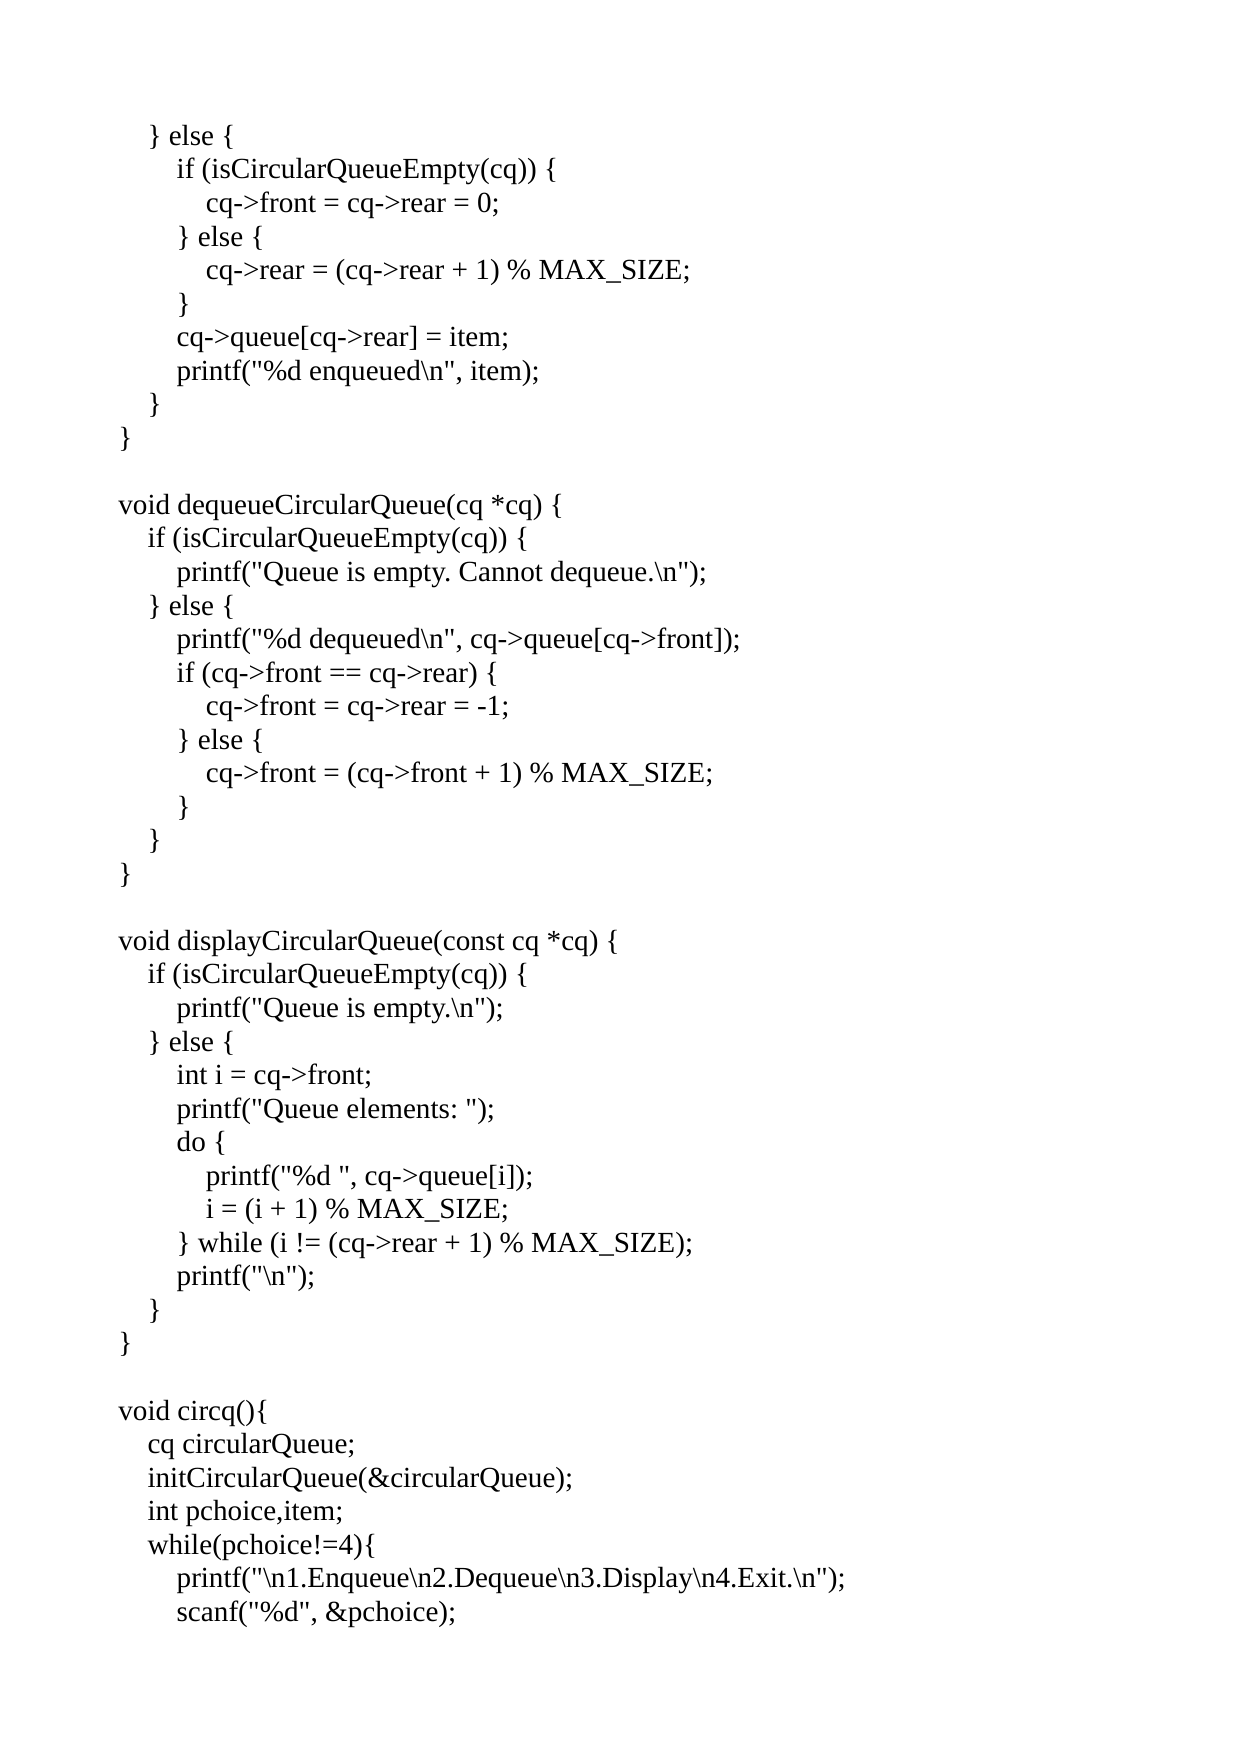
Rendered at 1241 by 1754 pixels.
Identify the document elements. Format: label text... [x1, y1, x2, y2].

text int pchoice,item; [118, 1493, 1122, 1527]
text scanf("%d", &pchoice); [118, 1594, 1122, 1627]
text } [118, 420, 1122, 453]
text } else { [118, 722, 1122, 755]
text void displayCircularQueue(const cq *cq) { [118, 923, 1122, 957]
text } else { [118, 219, 1122, 252]
text printf("%d dequeued\n", cq->queue[cq->front]); [118, 621, 1122, 655]
text void dequeueCircularQueue(cq *cq) { [118, 487, 1122, 521]
text if (isCircularQueueEmpty(cq)) { [118, 521, 1122, 554]
text cq->front = (cq->front + 1) % MAX_SIZE; [118, 755, 1122, 789]
text cq->front = cq->rear = 0; [118, 185, 1122, 219]
text if (isCircularQueueEmpty(cq)) { [118, 957, 1122, 990]
text } [118, 286, 1122, 319]
text } else { [118, 588, 1122, 621]
text int i = cq->front; [118, 1057, 1122, 1091]
text } [118, 789, 1122, 822]
text } else { [118, 1024, 1122, 1057]
text } else { [118, 118, 1122, 152]
text } [118, 822, 1122, 856]
text initCircularQueue(&circularQueue); [118, 1460, 1122, 1493]
text cq->rear = (cq->rear + 1) % MAX_SIZE; [118, 252, 1122, 286]
text cq->queue[cq->rear] = item; [118, 319, 1122, 353]
text cq circularQueue; [118, 1426, 1122, 1460]
text } [118, 1326, 1122, 1359]
text printf("\n"); [118, 1258, 1122, 1292]
text printf("%d enqueued\n", item); [118, 353, 1122, 386]
text void circq(){ [118, 1393, 1122, 1426]
text } while (i != (cq->rear + 1) % MAX_SIZE); [118, 1225, 1122, 1258]
text } [118, 386, 1122, 420]
text i = (i + 1) % MAX_SIZE; [118, 1191, 1122, 1225]
text printf("Queue elements: "); [118, 1091, 1122, 1124]
text cq->front = cq->rear = -1; [118, 688, 1122, 722]
text if (cq->front == cq->rear) { [118, 655, 1122, 688]
text printf("Queue is empty.\n"); [118, 990, 1122, 1024]
text if (isCircularQueueEmpty(cq)) { [118, 152, 1122, 185]
text } [118, 856, 1122, 889]
text do { [118, 1124, 1122, 1158]
text } [118, 1292, 1122, 1326]
text printf("\n1.Enqueue\n2.Dequeue\n3.Display\n4.Exit.\n"); [118, 1560, 1122, 1594]
text printf("%d ", cq->queue[i]); [118, 1158, 1122, 1191]
text while(pchoice!=4){ [118, 1527, 1122, 1560]
text printf("Queue is empty. Cannot dequeue.\n"); [118, 554, 1122, 588]
